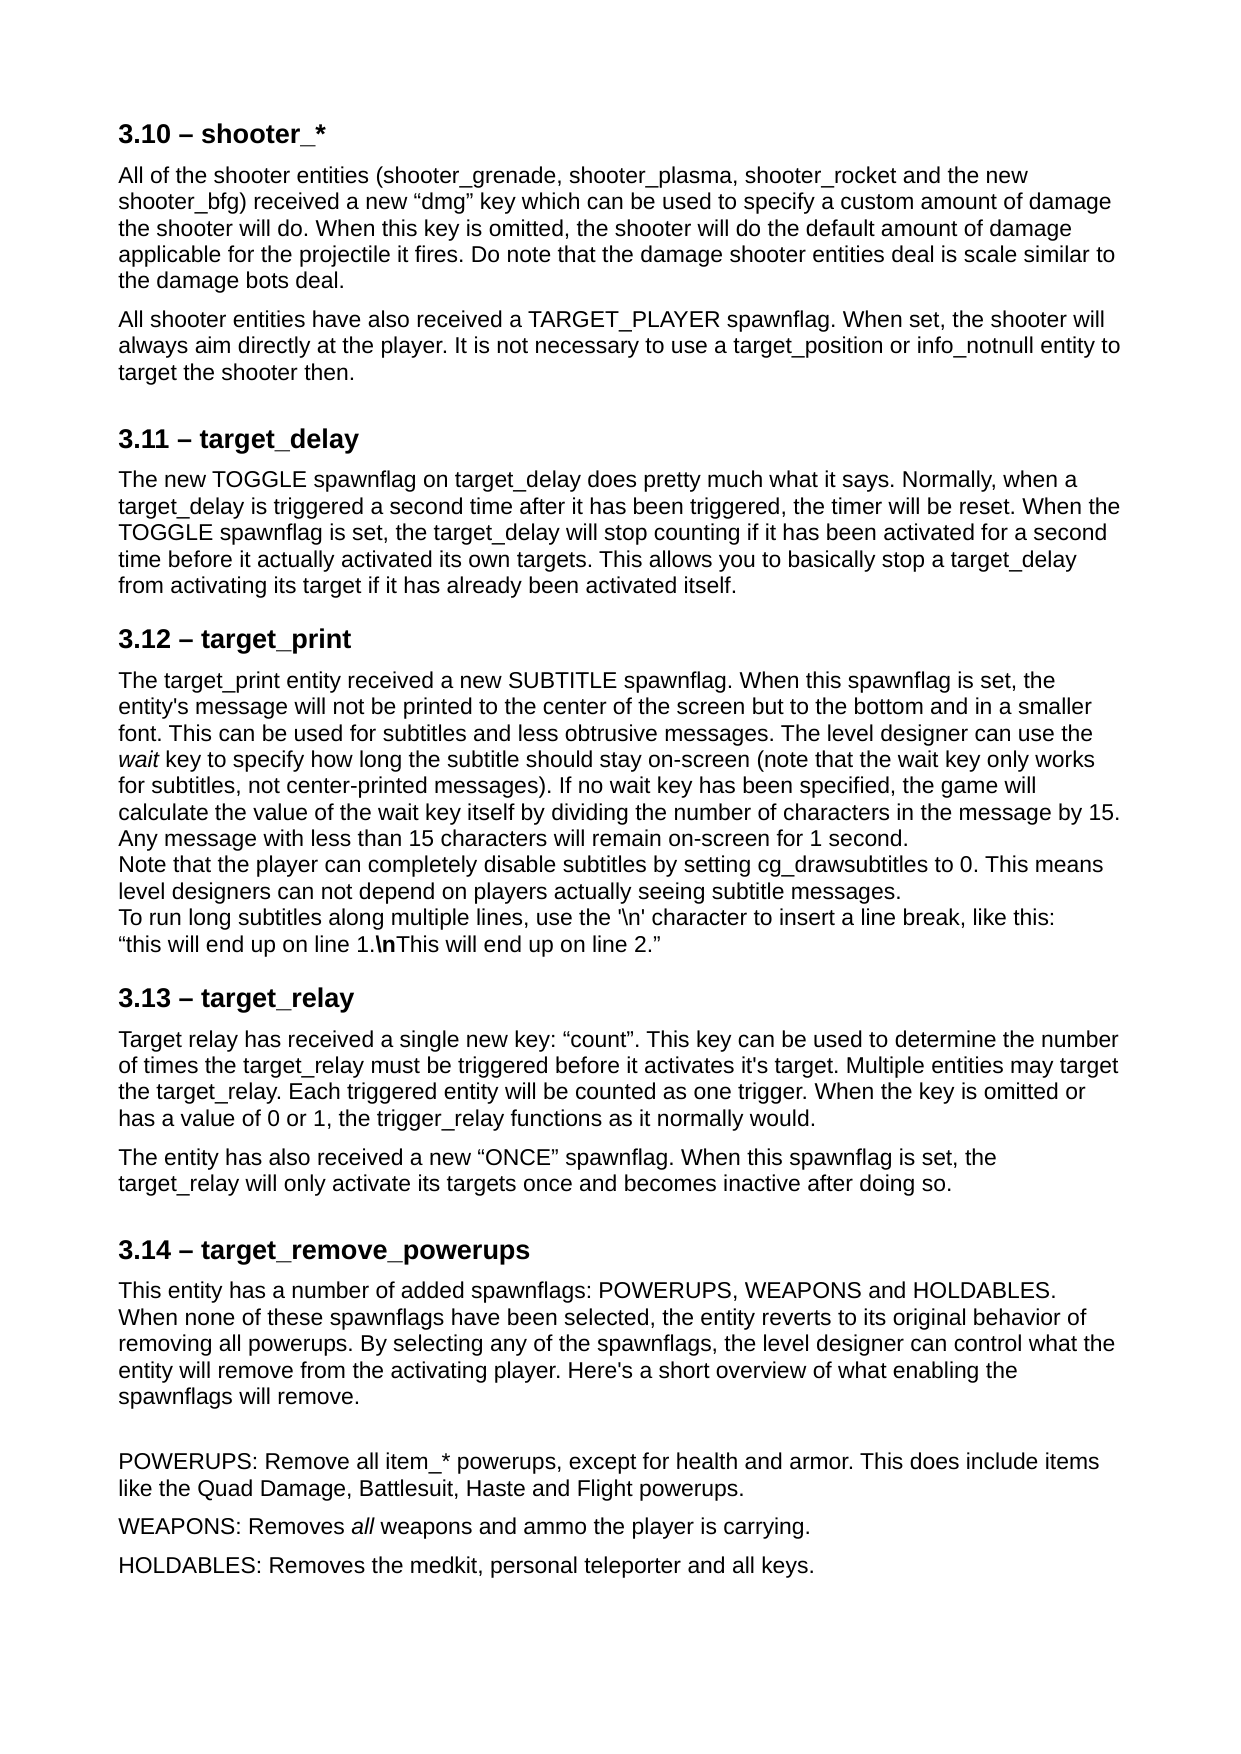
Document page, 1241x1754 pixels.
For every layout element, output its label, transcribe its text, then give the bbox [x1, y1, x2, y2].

text All shooter entities have also received a TARGET_PLAYER spawnflag. When set, the shooter will always aim directly at the player. It is not necessary to use a target_position or info_notnull entity to target the shooter then. [118, 306, 1122, 385]
subtitle 3.10 – shooter_* [118, 118, 1122, 149]
text The entity has also received a new “ONCE” spawnflag. When this spawnflag is set, the target_relay will only activate its targets once and becomes inactive after doing so. [118, 1143, 1122, 1196]
text POWERUPS: Remove all item_* powerups, except for health and armor. This does include items like the Quad Damage, Battlesuit, Haste and Flight powerups. [118, 1422, 1122, 1501]
text HOLDABLES: Removes the medkit, personal teleporter and all keys. [118, 1552, 1122, 1578]
subtitle 3.11 – target_delay [118, 423, 1122, 454]
text “this will end up on line 1.\nThis will end up on line 2.” [118, 931, 1122, 957]
text This entity has a number of added spawnflags: POWERUPS, WEAPONS and HOLDABLES. When none of these spawnflags have been selected, the entity reverts to its original behavior of removing all powerups. By selecting any of the spawnflags, the level designer can control what the entity will remove from the activating player. Here's a short overview of what enabling the spawnflags will remove. [118, 1277, 1122, 1409]
text The target_print entity received a new SUBTITLE spawnflag. When this spawnflag is set, the entity's message will not be printed to the center of the screen but to the bottom and in a smaller font. This can be used for subtitles and less obtrusive messages. The level designer can use the wait key to specify how long the subtitle should stay on-screen (note that the wait key only works for subtitles, not center-printed messages). If no wait key has been specified, the game will calculate the value of the wait key itself by dividing the number of characters in the message by 15. Any message with less than 15 characters will remain on-screen for 1 second. [118, 667, 1122, 851]
text The new TOGGLE spawnflag on target_delay does pretty much what it says. Normally, when a target_delay is triggered a second time after it has been triggered, the timer will be reset. When the TOGGLE spawnflag is set, the target_delay will stop counting if it has been activated for a second time before it actually activated its own targets. This allows you to basically stop a target_delay from activating its target if it has already been activated itself. [118, 466, 1122, 598]
subtitle 3.12 – target_print [118, 623, 1122, 654]
text Target relay has received a single new key: “count”. This key can be used to determine the number of times the target_relay must be triggered before it activates it's target. Multiple entities may target the target_relay. Each triggered entity will be counted as one trigger. When the key is omitted or has a value of 0 or 1, the trigger_relay functions as it normally would. [118, 1026, 1122, 1131]
subtitle 3.13 – target_relay [118, 982, 1122, 1013]
text Note that the player can completely disable subtitles by setting cg_drawsubtitles to 0. This means level designers can not depend on players actually seeing subtitle messages. To run long subtitles along multiple lines, use the '\n' character to insert a line break, like this: [118, 851, 1122, 931]
text All of the shooter entities (shooter_grenade, shooter_plasma, shooter_rocket and the new shooter_bfg) received a new “dmg” key which can be used to specify a custom amount of damage the shooter will do. When this key is omitted, the shooter will do the default amount of damage applicable for the projectile it fires. Do note that the damage shooter entities deal is scale similar to the damage bots deal. [118, 162, 1122, 294]
text WEAPONS: Removes all weapons and ammo the player is carrying. [118, 1513, 1122, 1540]
subtitle 3.14 – target_remove_powerups [118, 1234, 1122, 1265]
